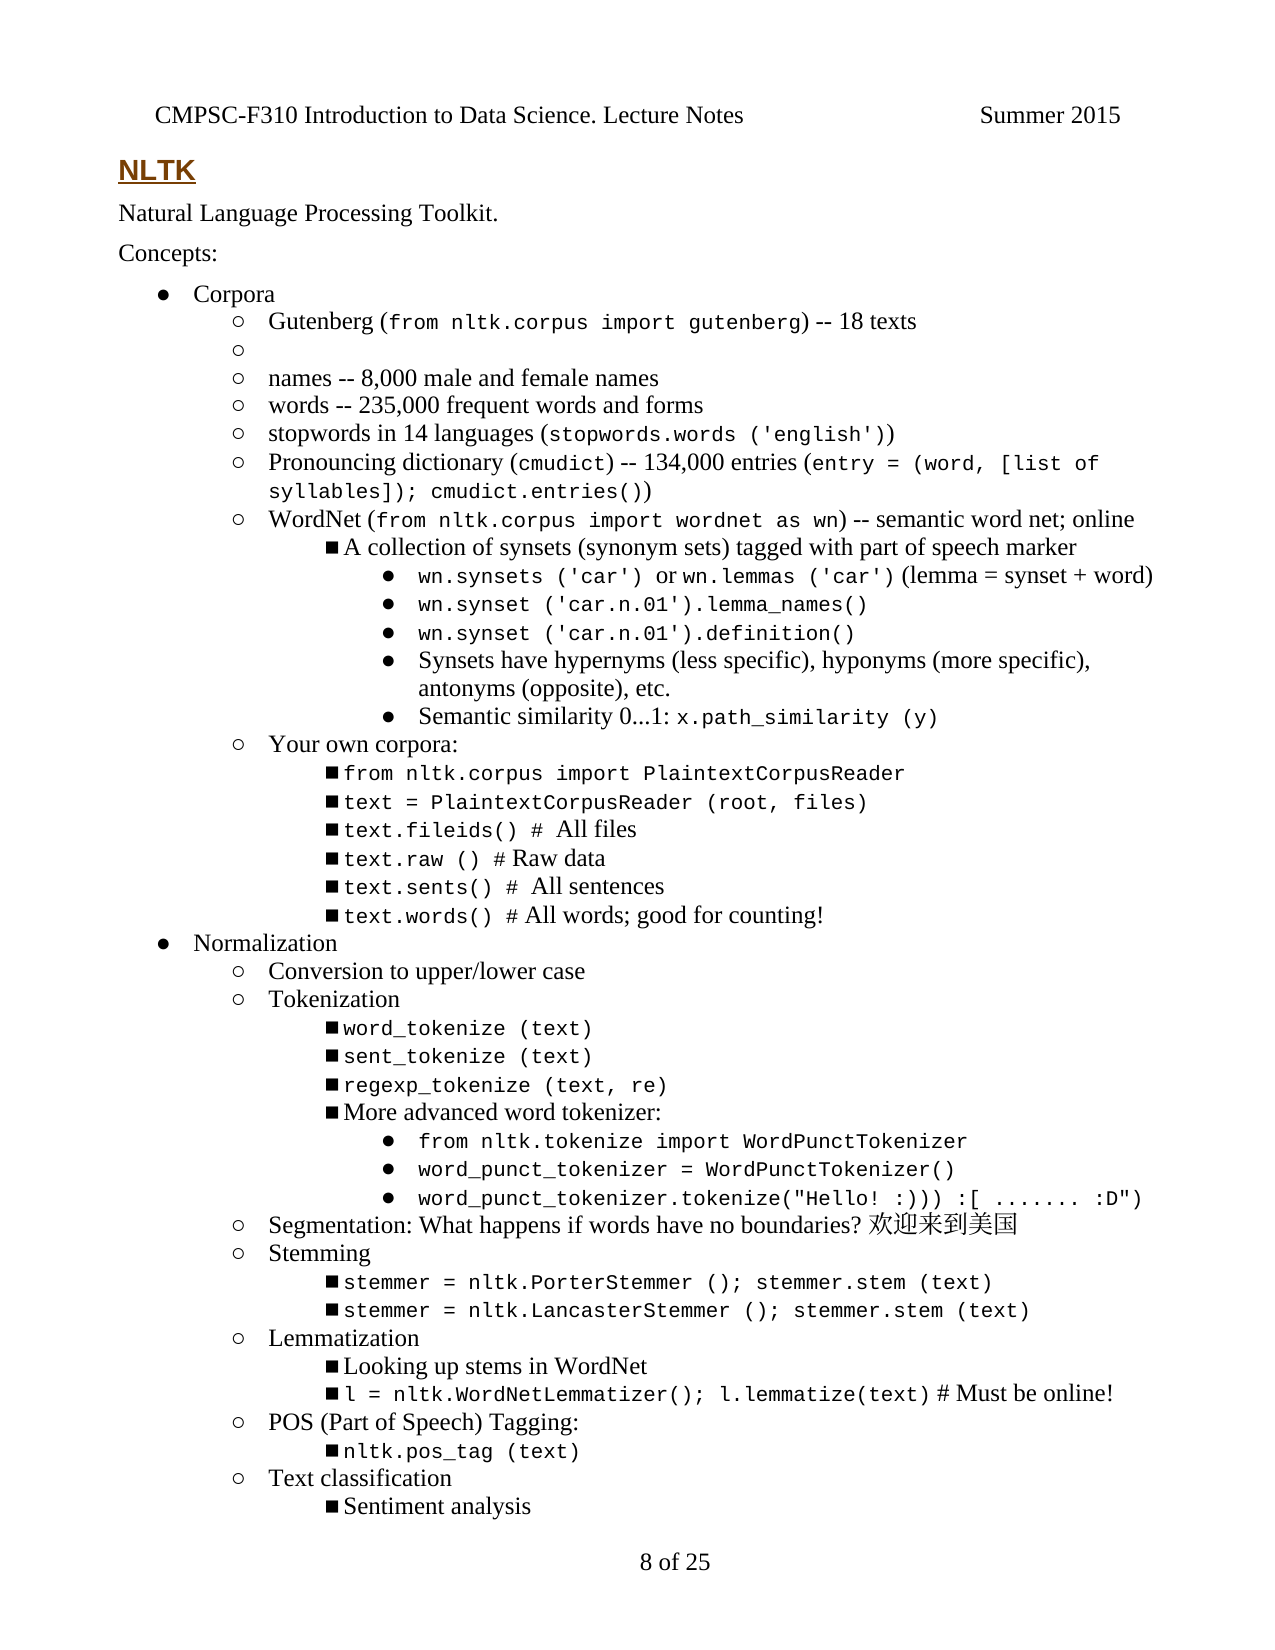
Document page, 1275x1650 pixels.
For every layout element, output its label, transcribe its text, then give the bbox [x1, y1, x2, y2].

list from nltk.tokenize import WordPunctTokenizer [381, 1126, 1157, 1154]
list Sentiment analysis [324, 1492, 1157, 1520]
list Conversion to upper/lower case [231, 957, 1157, 985]
list text.fileids() # All files [324, 815, 1157, 844]
list More advanced word tokenizer: [324, 1098, 1157, 1126]
list nltk.pos_tag (text) [324, 1436, 1157, 1464]
list text.sents() # All sentences [324, 872, 1157, 901]
list Lemmatization [231, 1324, 1157, 1352]
list Synsets have hypernyms (less specific), hyponyms (more specific), antonyms (opposite), etc. [381, 647, 1157, 702]
list Looking up stems in WordNet [324, 1352, 1157, 1379]
list text.words() # All words; good for counting! [324, 901, 1157, 929]
list WordNet (from nltk.corpus import wordnet as wn) -- semantic word net; online [231, 505, 1157, 533]
list Your own corpora: [231, 731, 1157, 758]
list names -- 8,000 male and female names [231, 364, 1157, 391]
list word_punct_tokenizer.tokenize("Hello! :))) :[ ....... :D") [381, 1183, 1157, 1212]
list word_punct_tokenizer = WordPunctTokenizer() [381, 1154, 1157, 1183]
list stemmer = nltk.LancasterStemmer (); stemmer.stem (text) [324, 1296, 1157, 1324]
list Semantic similarity 0...1: x.path_similarity (y) [381, 702, 1157, 731]
list Gutenberg (from nltk.corpus import gutenberg) -- 18 texts [231, 307, 1157, 336]
list l = nltk.WordNetLemmatizer(); l.lemmatize(text) # Must be online! [324, 1379, 1157, 1408]
text Natural Language Processing Toolkit. [118, 199, 1157, 227]
list wn.synset ('car.n.01').definition() [381, 618, 1157, 647]
list wn.synset ('car.n.01').lemma_names() [381, 589, 1157, 618]
list sent_tokenize (text) [324, 1041, 1157, 1070]
list Pronouncing dictionary (cmudict) -- 134,000 entries (entry = (word, [list of syllables]); cmudict.entries()) [231, 448, 1157, 505]
list words -- 235,000 frequent words and forms [231, 391, 1157, 419]
list text.raw () # Raw data [324, 844, 1157, 872]
list regexp_tokenize (text, re) [324, 1070, 1157, 1098]
list stopwords in 14 languages (stopwords.words ('english')) [231, 419, 1157, 448]
list word_tokenize (text) [324, 1013, 1157, 1041]
list wn.synsets ('car') or wn.lemmas ('car') (lemma = synset + word) [381, 561, 1157, 589]
list Segmentation: What happens if words have no boundaries? 欢迎来到美国 [231, 1212, 1157, 1239]
list Stemming [231, 1239, 1157, 1267]
list Text classification [231, 1464, 1157, 1492]
list Tokenization [231, 985, 1157, 1013]
text Concepts: [118, 239, 1157, 267]
list Normalization [156, 929, 1157, 957]
list stemmer = nltk.PorterStemmer (); stemmer.stem (text) [324, 1267, 1157, 1296]
list POS (Part of Speech) Tagging: [231, 1408, 1157, 1436]
list A collection of synsets (synonym sets) tagged with part of speech marker [324, 533, 1157, 561]
list from nltk.corpus import PlaintextCorpusReader [324, 758, 1157, 787]
list text = PlaintextCorpusReader (root, files) [324, 787, 1157, 815]
list Corpora [156, 280, 1157, 307]
subtitle NLTK [118, 154, 1157, 187]
